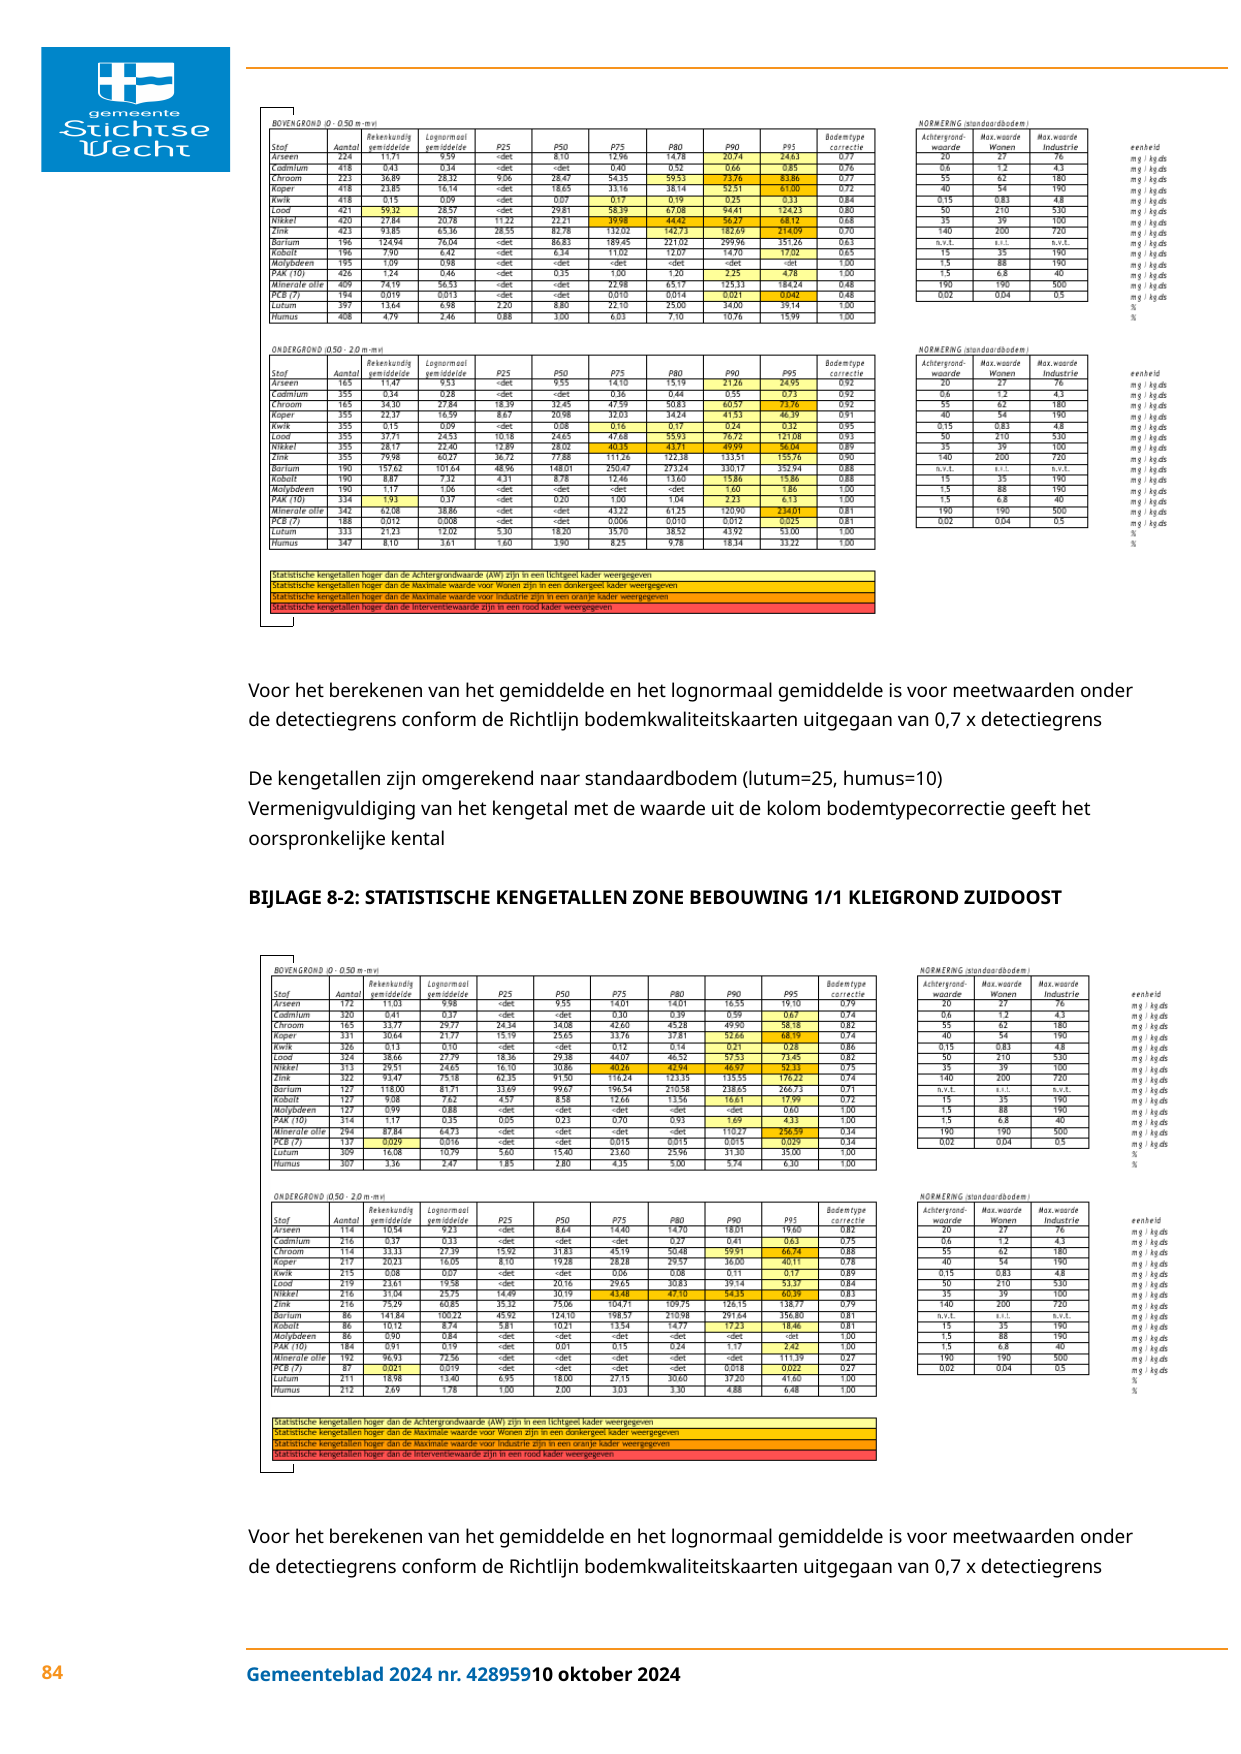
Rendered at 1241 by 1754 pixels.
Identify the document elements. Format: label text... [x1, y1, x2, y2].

text De kengetallen zijn omgerekend naar standaardbodem (lutum=25, humus=10) [248, 766, 1152, 791]
text Voor het berekenen van het gemiddelde en het lognormaal gemiddelde is voor meetwaarden onder de detectiegrens conform de Richtlijn bodemkwaliteitskaarten uitgegaan van 0,7 x detectiegrens [248, 677, 1152, 732]
picture [268, 963, 1173, 1464]
picture [137, 63, 174, 103]
text Voor het berekenen van het gemiddelde en het lognormaal gemiddelde is voor meetwaarden onder de detectiegrens conform de Richtlijn bodemkwaliteitskaarten uitgegaan van 0,7 x detectiegrens [248, 1523, 1152, 1578]
picture [268, 115, 1173, 617]
text Vermenigvuldiging van het kengetal met de waarde uit de kolom bodemtypecorrectie geeft het oorspronkelijke kental [248, 795, 1152, 850]
text BIJLAGE 8-2: STATISTISCHE KENGETALLEN ZONE BEBOUWING 1/1 KLEIGROND ZUIDOOST [248, 884, 1152, 909]
picture [99, 63, 135, 101]
